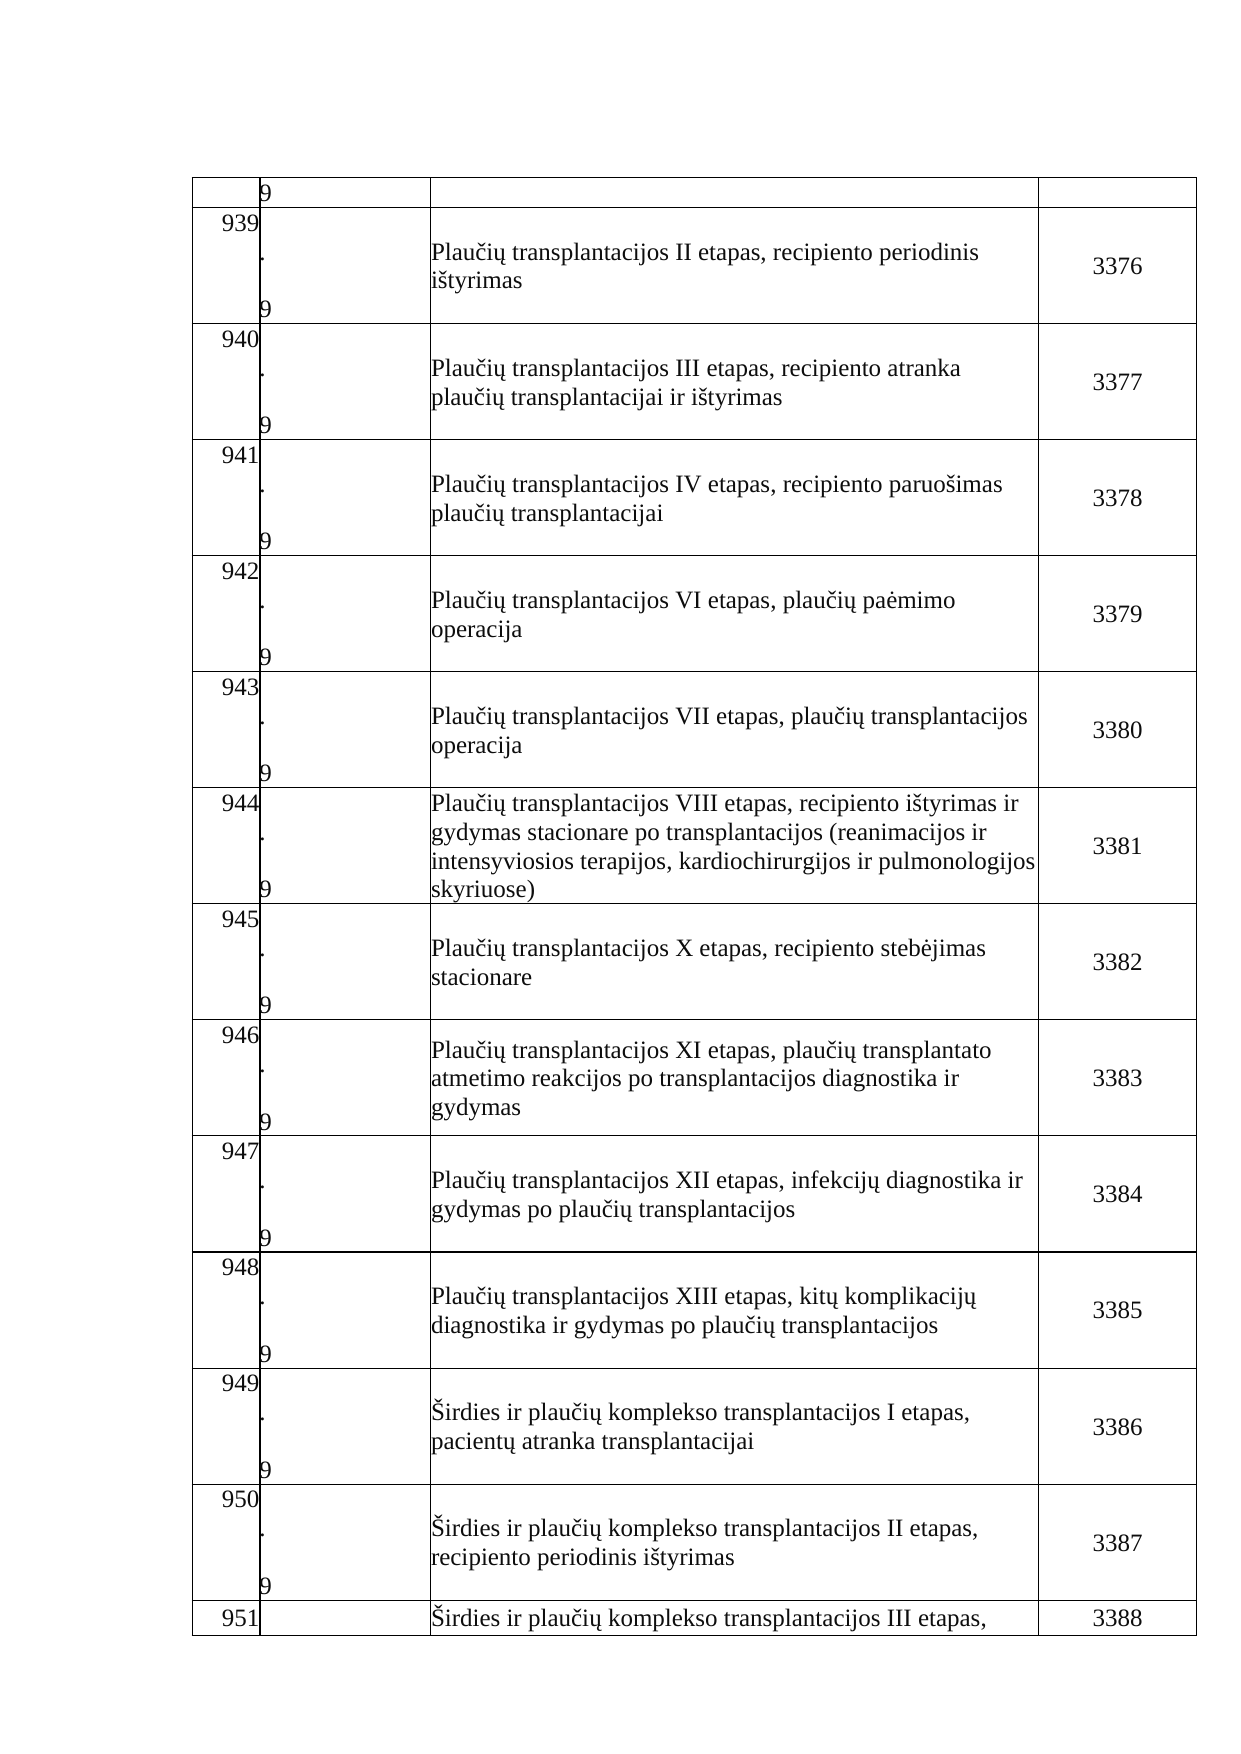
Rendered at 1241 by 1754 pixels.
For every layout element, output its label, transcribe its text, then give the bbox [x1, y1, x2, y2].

table_cell 3382 [1039, 904, 1196, 1019]
table_cell 3376 [1039, 208, 1196, 323]
table_cell [261, 310, 268, 316]
table_cell 946. 9 [193, 1020, 259, 1135]
table_cell [262, 766, 268, 773]
table_cell [262, 650, 268, 657]
table_cell 950. 9 [193, 1485, 259, 1599]
table_cell 944. 9 [193, 788, 259, 903]
table_cell [261, 1123, 268, 1129]
table_cell Plaučių transplantacijos XII etapas, infekcijų diagnostika ir gydymas po plaučių transplantacijos [431, 1136, 1038, 1251]
table_cell Širdies ir plaučių komplekso transplantacijos I etapas, pacientų atranka transplantacijai [431, 1369, 1038, 1483]
table_cell [261, 1369, 430, 1483]
table_cell 945. 9 [193, 904, 259, 1019]
table_cell [261, 1601, 430, 1635]
table_cell [262, 882, 268, 889]
table_cell [261, 440, 430, 555]
table_cell 3380 [1039, 672, 1196, 787]
table_cell Plaučių transplantacijos III etapas, recipiento atranka plaučių transplantacijai ir ištyrimas [431, 324, 1038, 439]
table_cell [262, 418, 268, 425]
table_cell [261, 556, 430, 671]
table_cell [261, 774, 268, 780]
table_cell [261, 426, 268, 432]
table_cell Širdies ir plaučių komplekso transplantacijos III etapas, [431, 1601, 1038, 1635]
table_cell 3381 [1039, 788, 1196, 903]
table_cell 3384 [1039, 1136, 1196, 1251]
table_cell Plaučių transplantacijos VII etapas, plaučių transplantacijos operacija [431, 672, 1038, 787]
table_cell Plaučių transplantacijos VIII etapas, recipiento ištyrimas ir gydymas stacionare po transplantacijos (reanimacijos ir intensyviosios terapijos, kardiochirurgijos ir pulmonologijos skyriuose) [431, 788, 1038, 903]
table_cell 938. 9 [193, 178, 259, 207]
table_cell [261, 672, 430, 787]
table_cell 3377 [1039, 324, 1196, 439]
table_cell 3383 [1039, 1020, 1196, 1135]
table_cell [261, 194, 268, 200]
table_cell [261, 1253, 430, 1367]
table_cell [261, 1471, 268, 1477]
table_cell [262, 186, 268, 193]
table_cell 943. 9 [193, 672, 259, 787]
table_cell [261, 1485, 430, 1599]
table_cell 948. 9 [193, 1253, 259, 1367]
table_cell 940. 9 [193, 324, 259, 439]
table_cell [261, 904, 430, 1019]
table_cell [431, 178, 1038, 207]
table_cell [262, 1115, 268, 1122]
table_cell [261, 1355, 268, 1361]
table_cell Plaučių transplantacijos VI etapas, plaučių paėmimo operacija [431, 556, 1038, 671]
table_cell [261, 542, 268, 548]
table_cell [261, 788, 430, 903]
table_cell [262, 302, 268, 309]
table_cell 941. 9 [193, 440, 259, 555]
table_cell [261, 1239, 268, 1245]
table_cell 3379 [1039, 556, 1196, 671]
table_cell Plaučių transplantacijos X etapas, recipiento stebėjimas stacionare [431, 904, 1038, 1019]
table_cell 3387 [1039, 1485, 1196, 1599]
table_cell 942. 9 [193, 556, 259, 671]
table_cell [262, 534, 268, 541]
table_cell [261, 1587, 268, 1593]
table_cell [261, 658, 268, 664]
table_cell 951. 9 [193, 1601, 259, 1635]
table_cell 3378 [1039, 440, 1196, 555]
table_cell 949. 9 [193, 1369, 259, 1483]
table_cell 939. 9 [193, 208, 259, 323]
table_cell [261, 1006, 268, 1012]
table_cell [261, 208, 430, 323]
table_cell [261, 1136, 430, 1251]
table_cell [262, 998, 268, 1005]
table_cell [262, 1231, 268, 1238]
table_cell Plaučių transplantacijos XI etapas, plaučių transplantato atmetimo reakcijos po transplantacijos diagnostika ir gydymas [431, 1020, 1038, 1135]
table_cell 3388 [1039, 1601, 1196, 1635]
table_cell Plaučių transplantacijos XIII etapas, kitų komplikacijų diagnostika ir gydymas po plaučių transplantacijos [431, 1253, 1038, 1367]
table_cell 947. 9 [193, 1136, 259, 1251]
table_cell [261, 890, 268, 896]
table_cell [261, 178, 430, 207]
table_cell 3386 [1039, 1369, 1196, 1483]
table_cell Plaučių transplantacijos IV etapas, recipiento paruošimas plaučių transplantacijai [431, 440, 1038, 555]
table_cell [261, 1020, 430, 1135]
table_cell Plaučių transplantacijos II etapas, recipiento periodinis ištyrimas [431, 208, 1038, 323]
table_cell [1039, 178, 1196, 207]
table_cell [261, 324, 430, 439]
table_cell 3385 [1039, 1253, 1196, 1367]
table_cell Širdies ir plaučių komplekso transplantacijos II etapas, recipiento periodinis ištyrimas [431, 1485, 1038, 1599]
table_cell [262, 1463, 268, 1470]
table_cell [262, 1347, 268, 1354]
table_cell [262, 1579, 268, 1586]
